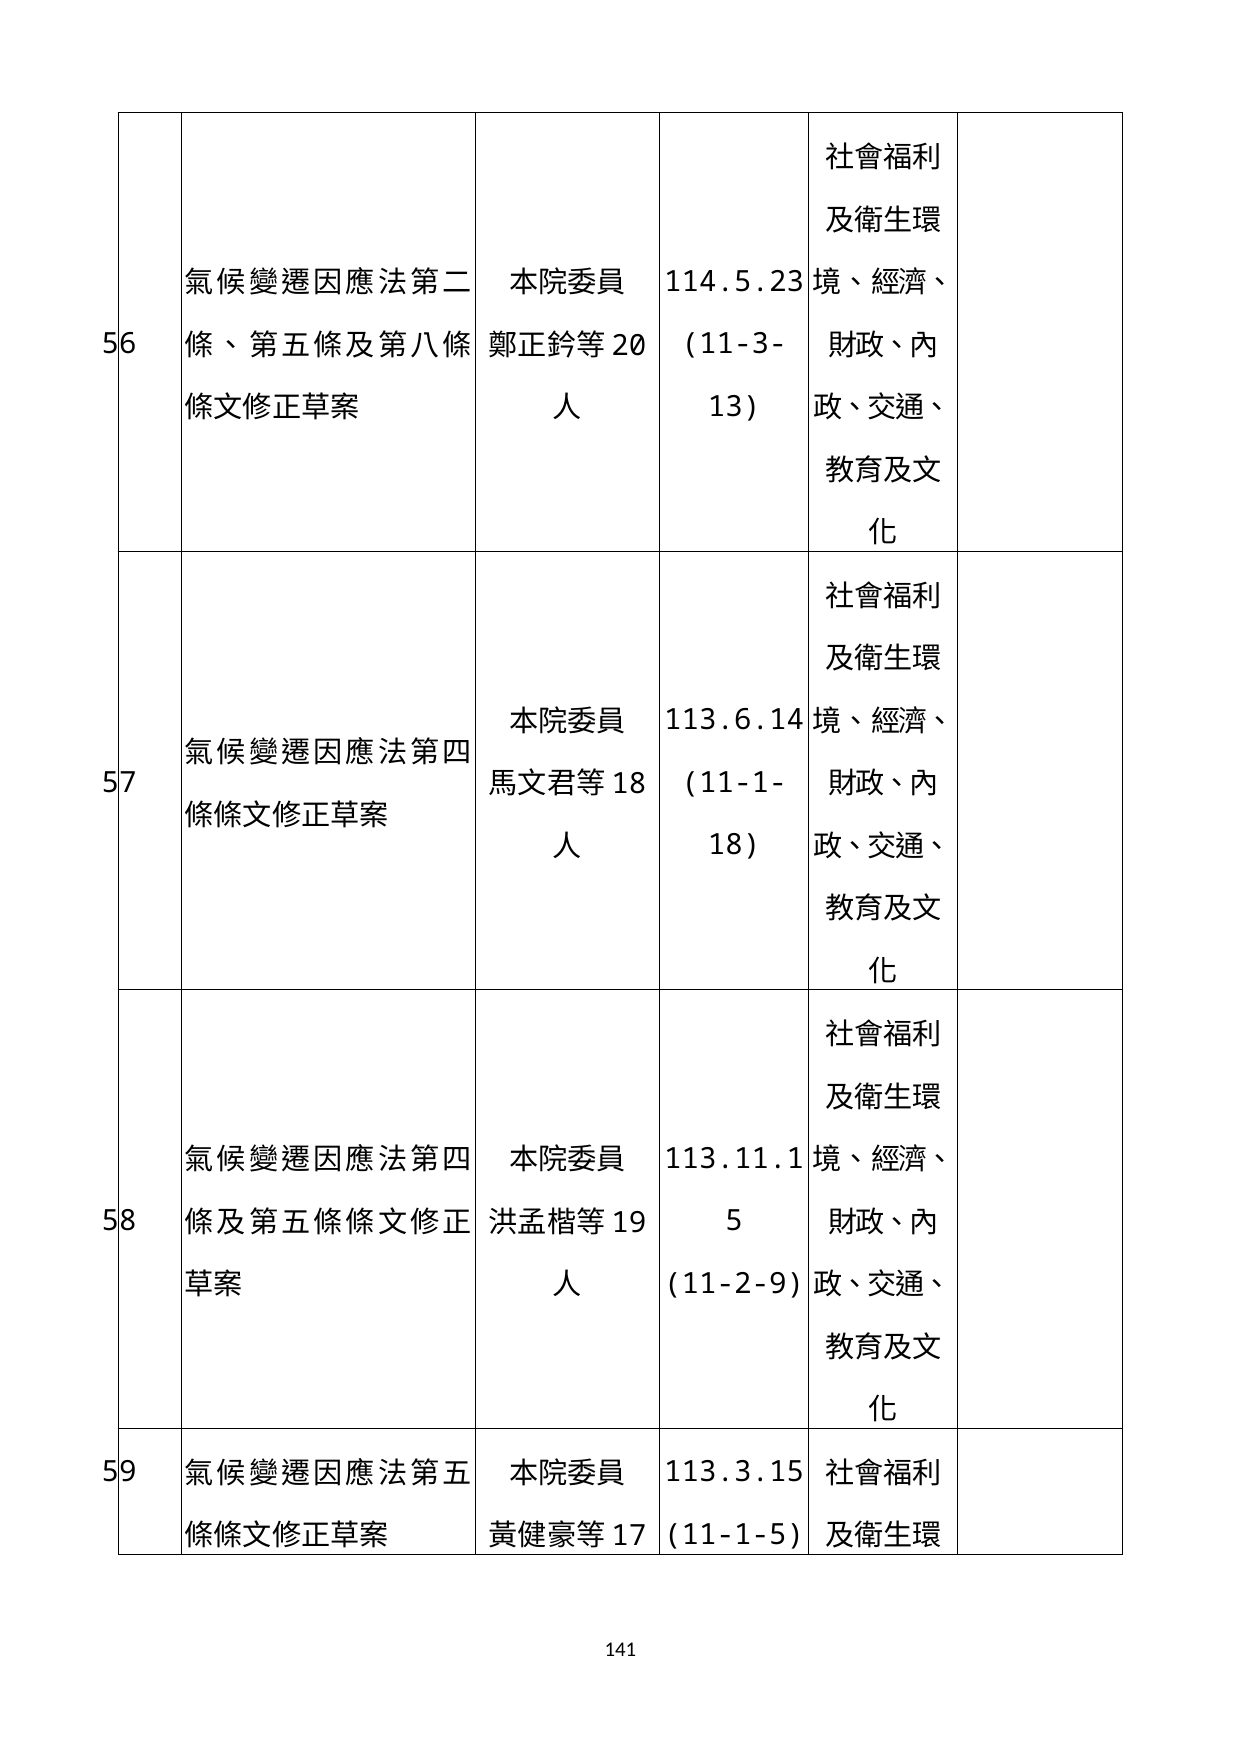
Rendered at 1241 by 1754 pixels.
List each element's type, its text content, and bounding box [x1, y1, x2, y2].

table_cell 本院委員 馬文君等18人 [476, 552, 659, 989]
table_cell 本院委員 黃健豪等17 [476, 1429, 659, 1554]
table_cell 氣候變遷因應法第四條條文修正草案 [182, 552, 475, 989]
table_cell [958, 552, 1122, 989]
table_cell [119, 990, 181, 1428]
table_cell 本院委員 鄭正鈐等20人 [476, 113, 659, 551]
table_cell [119, 113, 181, 551]
table_cell 113.6.14 (11-1-18) [660, 552, 808, 989]
table_cell 社會福利及衛生環 [809, 1429, 957, 1554]
table_cell [119, 552, 181, 989]
table_cell 氣候變遷因應法第四條及第五條條文修正草案 [182, 990, 475, 1428]
table_cell 社會福利及衛生環境、經濟、財政、內政、交通、教育及文化 [809, 113, 957, 551]
table_cell [958, 1429, 1122, 1554]
table_cell 氣候變遷因應法第五條條文修正草案 [182, 1429, 475, 1554]
table_cell 社會福利及衛生環境、經濟、財政、內政、交通、教育及文化 [809, 552, 957, 989]
table_cell 113.11.15 (11-2-9) [660, 990, 808, 1428]
table_cell [958, 990, 1122, 1428]
table_cell [958, 113, 1122, 551]
table_cell [119, 1429, 181, 1554]
table_cell 114.5.23 (11-3-13) [660, 113, 808, 551]
table_cell 社會福利及衛生環境、經濟、財政、內政、交通、教育及文化 [809, 990, 957, 1428]
table_cell 113.3.15 (11-1-5) [660, 1429, 808, 1554]
table_cell 氣候變遷因應法第二條、第五條及第八條條文修正草案 [182, 113, 475, 551]
table_cell 本院委員 洪孟楷等19人 [476, 990, 659, 1428]
